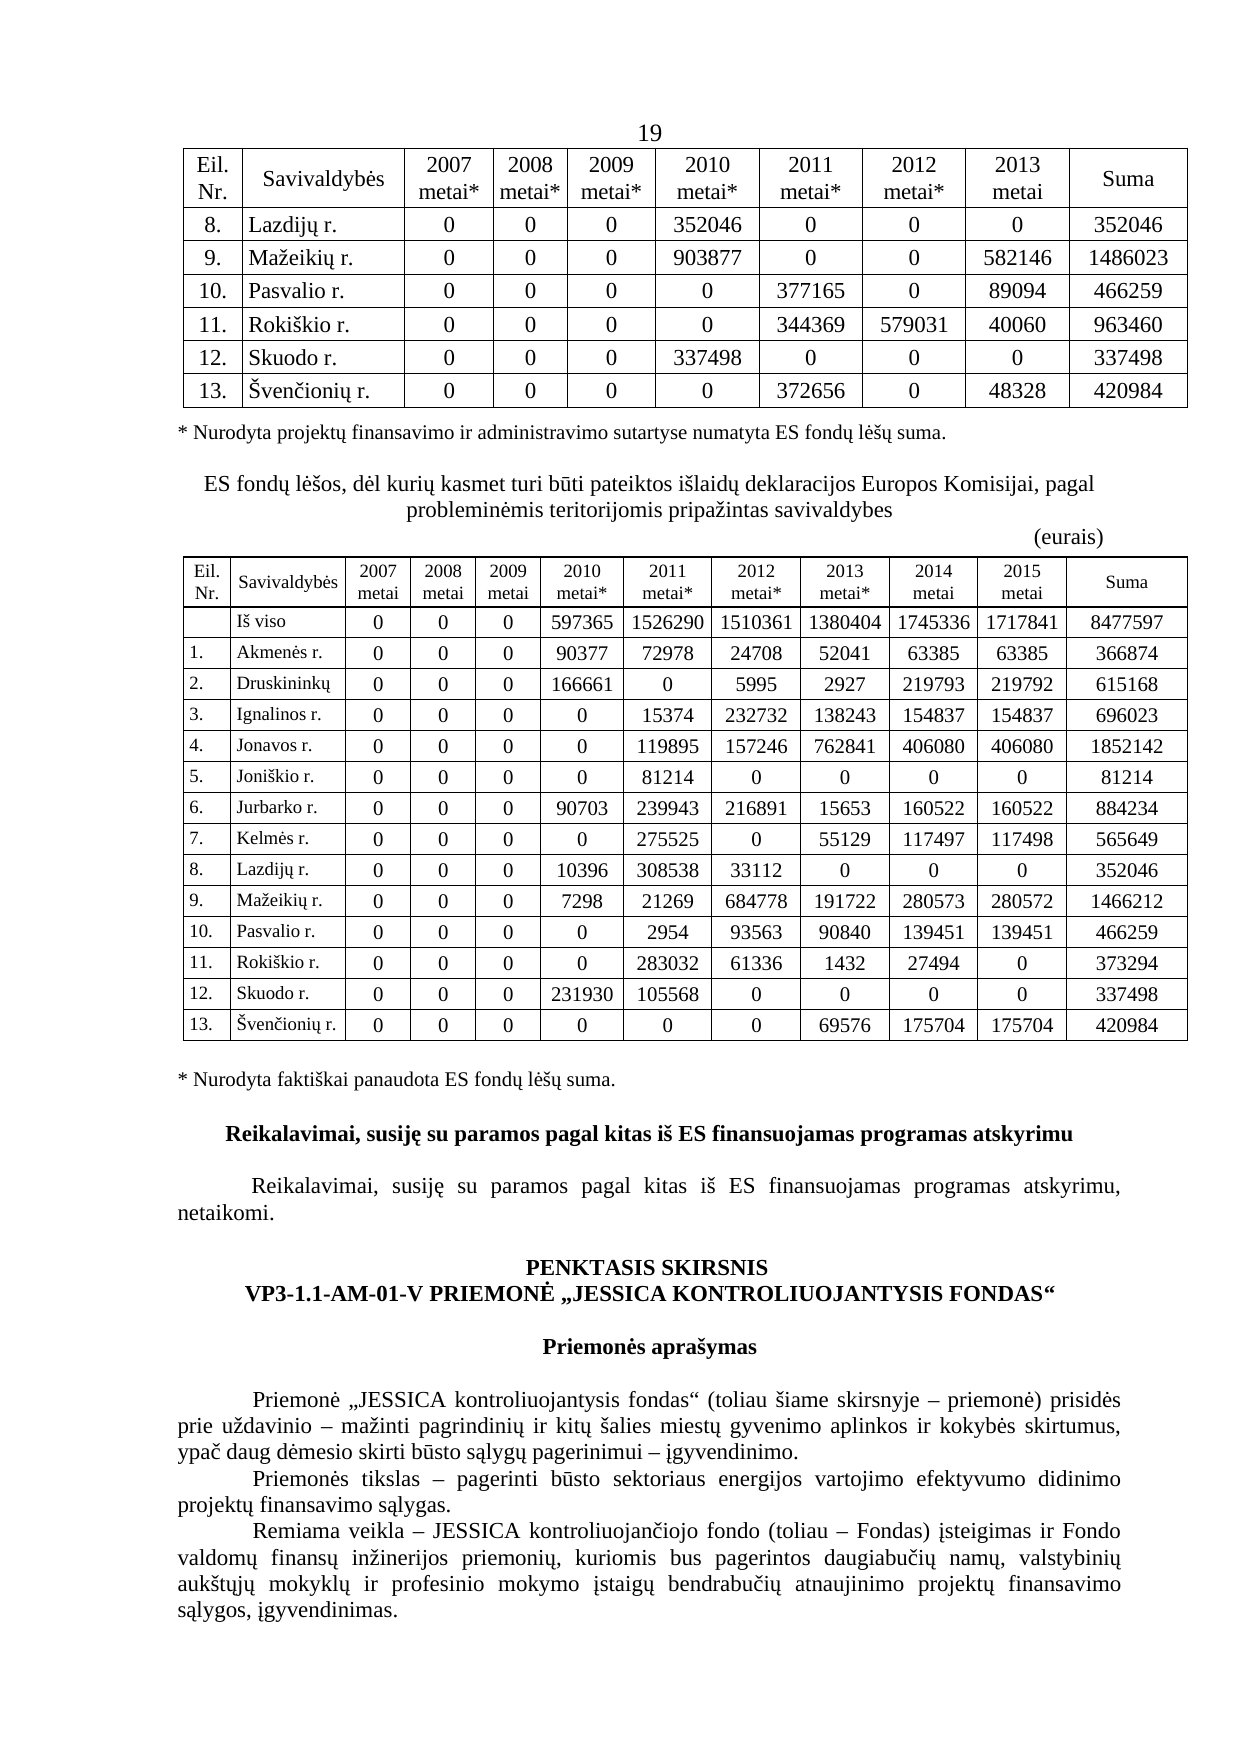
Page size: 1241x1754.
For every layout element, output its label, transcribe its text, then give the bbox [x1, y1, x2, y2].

table_cell 166661 [541, 669, 623, 699]
table_cell 366874 [1067, 638, 1187, 668]
table_cell 8. [184, 208, 242, 240]
table_cell 0 [890, 979, 977, 1008]
table_cell 1852142 [1067, 731, 1187, 761]
table_header 2007 metai [346, 558, 410, 606]
table_cell 0 [476, 824, 540, 854]
table_cell 219792 [978, 669, 1066, 699]
table_cell 352046 [1067, 855, 1187, 885]
table_cell 13. [184, 374, 242, 407]
table_cell 0 [405, 341, 493, 373]
table_cell 280572 [978, 886, 1066, 916]
table_cell 0 [712, 979, 800, 1008]
table_cell 0 [346, 1010, 410, 1039]
table_cell 0 [476, 855, 540, 885]
table_cell 175704 [890, 1010, 977, 1039]
table_cell 0 [978, 979, 1066, 1008]
table_cell Lazdijų r. [243, 208, 404, 240]
table_cell 1. [184, 638, 230, 668]
table_cell 0 [476, 608, 540, 637]
table_cell 0 [405, 275, 493, 307]
table_cell 1466212 [1067, 886, 1187, 916]
table_cell 2927 [801, 669, 889, 699]
table_cell 0 [978, 855, 1066, 885]
table_cell 0 [476, 979, 540, 1008]
table_cell 175704 [978, 1010, 1066, 1039]
table_cell 963460 [1070, 308, 1187, 340]
table_cell 5. [184, 762, 230, 792]
table_cell 15653 [801, 793, 889, 823]
table_cell Ignalinos r. [231, 700, 345, 730]
table_cell 0 [476, 762, 540, 792]
table_cell 216891 [712, 793, 800, 823]
table_cell 0 [760, 241, 862, 274]
table_cell 2. [184, 669, 230, 699]
table_cell 0 [568, 374, 655, 407]
table_cell 0 [411, 917, 475, 947]
table_cell 0 [411, 762, 475, 792]
table_cell 52041 [801, 638, 889, 668]
table_cell 90377 [541, 638, 623, 668]
table_cell 12. [184, 341, 242, 373]
table_cell 0 [411, 638, 475, 668]
table_cell 352046 [1070, 208, 1187, 240]
table_cell 0 [346, 731, 410, 761]
table_cell 0 [541, 824, 623, 854]
table_cell 0 [411, 731, 475, 761]
table_cell 2954 [624, 917, 711, 947]
table_cell 406080 [978, 731, 1066, 761]
table_cell 0 [890, 855, 977, 885]
table_cell 154837 [890, 700, 977, 730]
table_cell 13. [184, 1010, 230, 1039]
table_cell 0 [405, 241, 493, 274]
table_cell 231930 [541, 979, 623, 1008]
table_cell Jonavos r. [231, 731, 345, 761]
table_cell 696023 [1067, 700, 1187, 730]
table_header Suma [1070, 149, 1187, 207]
table_cell 0 [656, 374, 759, 407]
table_cell Rokiškio r. [243, 308, 404, 340]
table_cell 119895 [624, 731, 711, 761]
table_header Eil. Nr. [184, 149, 242, 207]
table_cell 352046 [656, 208, 759, 240]
table_cell 7298 [541, 886, 623, 916]
table_cell 63385 [890, 638, 977, 668]
table_cell 0 [346, 948, 410, 978]
table_cell Švenčionių r. [231, 1010, 345, 1039]
table_cell 89094 [966, 275, 1069, 307]
table_cell 219793 [890, 669, 977, 699]
table_cell 762841 [801, 731, 889, 761]
table_cell 0 [476, 669, 540, 699]
table_cell 283032 [624, 948, 711, 978]
table_header 2012 metai* [712, 558, 800, 606]
table_cell 275525 [624, 824, 711, 854]
table_header 2009 metai [476, 558, 540, 606]
text * Nurodyta faktiškai panaudota ES fondų lėšų suma. [177, 1067, 1122, 1091]
table_cell 10396 [541, 855, 623, 885]
table_cell Pasvalio r. [243, 275, 404, 307]
table_cell 0 [541, 762, 623, 792]
table_cell 11. [184, 308, 242, 340]
table_cell 15374 [624, 700, 711, 730]
table_cell 372656 [760, 374, 862, 407]
table_cell 157246 [712, 731, 800, 761]
table_cell 0 [712, 762, 800, 792]
table_cell [184, 608, 230, 637]
table_header Savivaldybės [231, 558, 345, 606]
table_cell 69576 [801, 1010, 889, 1039]
table_cell 0 [978, 762, 1066, 792]
table_cell 377165 [760, 275, 862, 307]
table_cell 21269 [624, 886, 711, 916]
table_cell Akmenės r. [231, 638, 345, 668]
table_cell 81214 [1067, 762, 1187, 792]
table_cell 81214 [624, 762, 711, 792]
table_cell 48328 [966, 374, 1069, 407]
table_cell 160522 [978, 793, 1066, 823]
table_cell 8. [184, 855, 230, 885]
text Remiama veikla – JESSICA kontroliuojančiojo fondo (toliau – Fondas) įsteigimas ir Fondo valdomų finansų inžinerijos priemonių, kuriomis bus pagerintos daugiabučių namų, valstybinių aukštųjų mokyklų ir profesinio mokymo įstaigų bendrabučių atnaujinimo projektų finansavimo sąlygos, įgyvendinimas. [177, 1517, 1122, 1623]
table_cell 0 [346, 638, 410, 668]
text Priemonės aprašymas [177, 1333, 1122, 1359]
table_header 2010 metai* [656, 149, 759, 207]
table_cell 684778 [712, 886, 800, 916]
table_cell 0 [346, 700, 410, 730]
table_cell 0 [624, 669, 711, 699]
table_cell Švenčionių r. [243, 374, 404, 407]
table_cell 9. [184, 241, 242, 274]
table_cell Mažeikių r. [231, 886, 345, 916]
text Priemonė „JESSICA kontroliuojantysis fondas“ (toliau šiame skirsnyje – priemonė) prisidės prie uždavinio – mažinti pagrindinių ir kitų šalies miestų gyvenimo aplinkos ir kokybės skirtumus, ypač daug dėmesio skirti būsto sąlygų pagerinimui – įgyvendinimo. [177, 1386, 1122, 1465]
table_cell 0 [863, 374, 965, 407]
table_cell 1510361 [712, 608, 800, 637]
table_cell 1380404 [801, 608, 889, 637]
table_cell 8477597 [1067, 608, 1187, 637]
table_cell 1526290 [624, 608, 711, 637]
table_cell 40060 [966, 308, 1069, 340]
table_cell 232732 [712, 700, 800, 730]
table_cell 0 [801, 762, 889, 792]
table_cell 0 [541, 1010, 623, 1039]
table_cell 0 [476, 638, 540, 668]
table_cell 903877 [656, 241, 759, 274]
table_cell 0 [966, 341, 1069, 373]
table_header 2010 metai* [541, 558, 623, 606]
table_cell 0 [494, 308, 567, 340]
table_cell 0 [411, 1010, 475, 1039]
table_cell 337498 [656, 341, 759, 373]
table_cell 0 [411, 948, 475, 978]
table_cell 0 [863, 208, 965, 240]
table_cell 565649 [1067, 824, 1187, 854]
table_header 2009 metai* [568, 149, 655, 207]
table_cell 0 [411, 608, 475, 637]
table_cell 344369 [760, 308, 862, 340]
table_cell 0 [346, 917, 410, 947]
table_header 2008 metai [411, 558, 475, 606]
table_cell 0 [411, 886, 475, 916]
table_cell 597365 [541, 608, 623, 637]
table_cell 466259 [1067, 917, 1187, 947]
table_cell 0 [346, 979, 410, 1008]
table_cell 139451 [890, 917, 977, 947]
table_cell 0 [346, 793, 410, 823]
table_cell 0 [476, 1010, 540, 1039]
table_cell 308538 [624, 855, 711, 885]
table_header 2011 metai* [760, 149, 862, 207]
table_cell 11. [184, 948, 230, 978]
table_cell 0 [346, 886, 410, 916]
table_header Savivaldybės [243, 149, 404, 207]
table_cell 0 [568, 308, 655, 340]
table_cell 0 [476, 793, 540, 823]
table_cell 1745336 [890, 608, 977, 637]
table_cell 0 [411, 979, 475, 1008]
table_header 2015 metai [978, 558, 1066, 606]
table_cell 138243 [801, 700, 889, 730]
table_cell 12. [184, 979, 230, 1008]
table_cell 0 [541, 731, 623, 761]
table_cell 615168 [1067, 669, 1187, 699]
table_cell 0 [863, 341, 965, 373]
table_header 2013 metai* [801, 558, 889, 606]
table_cell 337498 [1070, 341, 1187, 373]
table_cell Druskininkų [231, 669, 345, 699]
table_cell 61336 [712, 948, 800, 978]
table_cell 90840 [801, 917, 889, 947]
table_cell 139451 [978, 917, 1066, 947]
table_cell 373294 [1067, 948, 1187, 978]
table_cell 105568 [624, 979, 711, 1008]
table_cell 0 [978, 948, 1066, 978]
table_cell Lazdijų r. [231, 855, 345, 885]
table_cell 0 [494, 208, 567, 240]
table_header 2008 metai* [494, 149, 567, 207]
table_cell Iš viso [231, 608, 345, 637]
table_cell 0 [494, 275, 567, 307]
text VP3-1.1-AM-01-V PRIEMONĖ „JESSICA KONTROLIUOJANTYSIS FONDAS“ [177, 1280, 1122, 1307]
table_cell 9. [184, 886, 230, 916]
table_cell Skuodo r. [243, 341, 404, 373]
table_cell 3. [184, 700, 230, 730]
table_header 2014 metai [890, 558, 977, 606]
table_cell 420984 [1070, 374, 1187, 407]
table_cell 0 [476, 917, 540, 947]
table_cell 0 [494, 374, 567, 407]
table_cell 154837 [978, 700, 1066, 730]
table_cell 6. [184, 793, 230, 823]
table_cell 0 [863, 241, 965, 274]
table_cell Skuodo r. [231, 979, 345, 1008]
table_cell Pasvalio r. [231, 917, 345, 947]
table_cell 1717841 [978, 608, 1066, 637]
table_cell 117498 [978, 824, 1066, 854]
table_cell 239943 [624, 793, 711, 823]
table_cell 0 [568, 275, 655, 307]
table_cell 93563 [712, 917, 800, 947]
table_cell 0 [656, 275, 759, 307]
table_cell 0 [890, 762, 977, 792]
table_header 2011 metai* [624, 558, 711, 606]
table_cell 420984 [1067, 1010, 1187, 1039]
text * Nurodyta projektų finansavimo ir administravimo sutartyse numatyta ES fondų lėšų suma. [177, 419, 1122, 444]
table_cell Kelmės r. [231, 824, 345, 854]
table_cell 4. [184, 731, 230, 761]
table_cell 280573 [890, 886, 977, 916]
table_cell 117497 [890, 824, 977, 854]
table_cell Rokiškio r. [231, 948, 345, 978]
table_cell Jurbarko r. [231, 793, 345, 823]
table_cell 0 [541, 948, 623, 978]
table_cell 1432 [801, 948, 889, 978]
table_cell 0 [712, 1010, 800, 1039]
table_cell 0 [476, 886, 540, 916]
table_cell 0 [568, 241, 655, 274]
text Reikalavimai, susiję su paramos pagal kitas iš ES finansuojamas programas atskyrimu, netaikomi. [177, 1172, 1122, 1225]
table_cell 0 [712, 824, 800, 854]
table_cell 406080 [890, 731, 977, 761]
table_header Suma [1067, 558, 1187, 606]
table_cell 0 [476, 700, 540, 730]
table_cell 0 [656, 308, 759, 340]
table_cell 0 [494, 341, 567, 373]
table_cell 337498 [1067, 979, 1187, 1008]
table_cell 0 [411, 824, 475, 854]
table_cell 0 [624, 1010, 711, 1039]
table_cell 10. [184, 275, 242, 307]
table_header Eil. Nr. [184, 558, 230, 606]
table_cell 0 [346, 608, 410, 637]
table_cell 55129 [801, 824, 889, 854]
text Priemonės tikslas – pagerinti būsto sektoriaus energijos vartojimo efektyvumo didinimo projektų finansavimo sąlygas. [177, 1465, 1122, 1517]
table_cell 0 [411, 855, 475, 885]
table_cell 0 [476, 731, 540, 761]
table_cell 160522 [890, 793, 977, 823]
table_cell 0 [568, 341, 655, 373]
table_cell 90703 [541, 793, 623, 823]
table_cell 0 [801, 979, 889, 1008]
table_cell 0 [863, 275, 965, 307]
text ES fondų lėšos, dėl kurių kasmet turi būti pateiktos išlaidų deklaracijos Europos Komisijai, pagal probleminėmis teritorijomis pripažintas savivaldybes [177, 470, 1122, 523]
table_cell 72978 [624, 638, 711, 668]
table_cell 579031 [863, 308, 965, 340]
table_cell 0 [405, 374, 493, 407]
table_cell 0 [405, 208, 493, 240]
table_cell 0 [476, 948, 540, 978]
table_cell 27494 [890, 948, 977, 978]
table_cell 0 [541, 917, 623, 947]
table_cell 0 [568, 208, 655, 240]
text (eurais) [177, 523, 1122, 549]
table_cell 5995 [712, 669, 800, 699]
table_cell Mažeikių r. [243, 241, 404, 274]
table_cell 0 [346, 824, 410, 854]
table_cell 0 [966, 208, 1069, 240]
table_cell 582146 [966, 241, 1069, 274]
table_cell 24708 [712, 638, 800, 668]
text PENKTASIS SKIRSNIS [177, 1254, 1122, 1280]
table_cell 63385 [978, 638, 1066, 668]
table_cell 0 [411, 700, 475, 730]
text Reikalavimai, susiję su paramos pagal kitas iš ES finansuojamas programas atskyrimu [177, 1120, 1122, 1146]
table_header 2013 metai [966, 149, 1069, 207]
table_cell 466259 [1070, 275, 1187, 307]
table_cell 0 [760, 208, 862, 240]
table_cell 0 [541, 700, 623, 730]
table_cell 0 [346, 855, 410, 885]
table_cell 0 [760, 341, 862, 373]
table_cell 33112 [712, 855, 800, 885]
table_cell 0 [494, 241, 567, 274]
table_cell Joniškio r. [231, 762, 345, 792]
table_cell 0 [411, 669, 475, 699]
table_cell 0 [346, 669, 410, 699]
table_cell 191722 [801, 886, 889, 916]
table_cell 0 [411, 793, 475, 823]
table_cell 0 [801, 855, 889, 885]
table_cell 10. [184, 917, 230, 947]
table_header 2012 metai* [863, 149, 965, 207]
table_header 2007 metai* [405, 149, 493, 207]
table_cell 0 [346, 762, 410, 792]
table_cell 884234 [1067, 793, 1187, 823]
table_cell 0 [405, 308, 493, 340]
table_cell 1486023 [1070, 241, 1187, 274]
table_cell 7. [184, 824, 230, 854]
